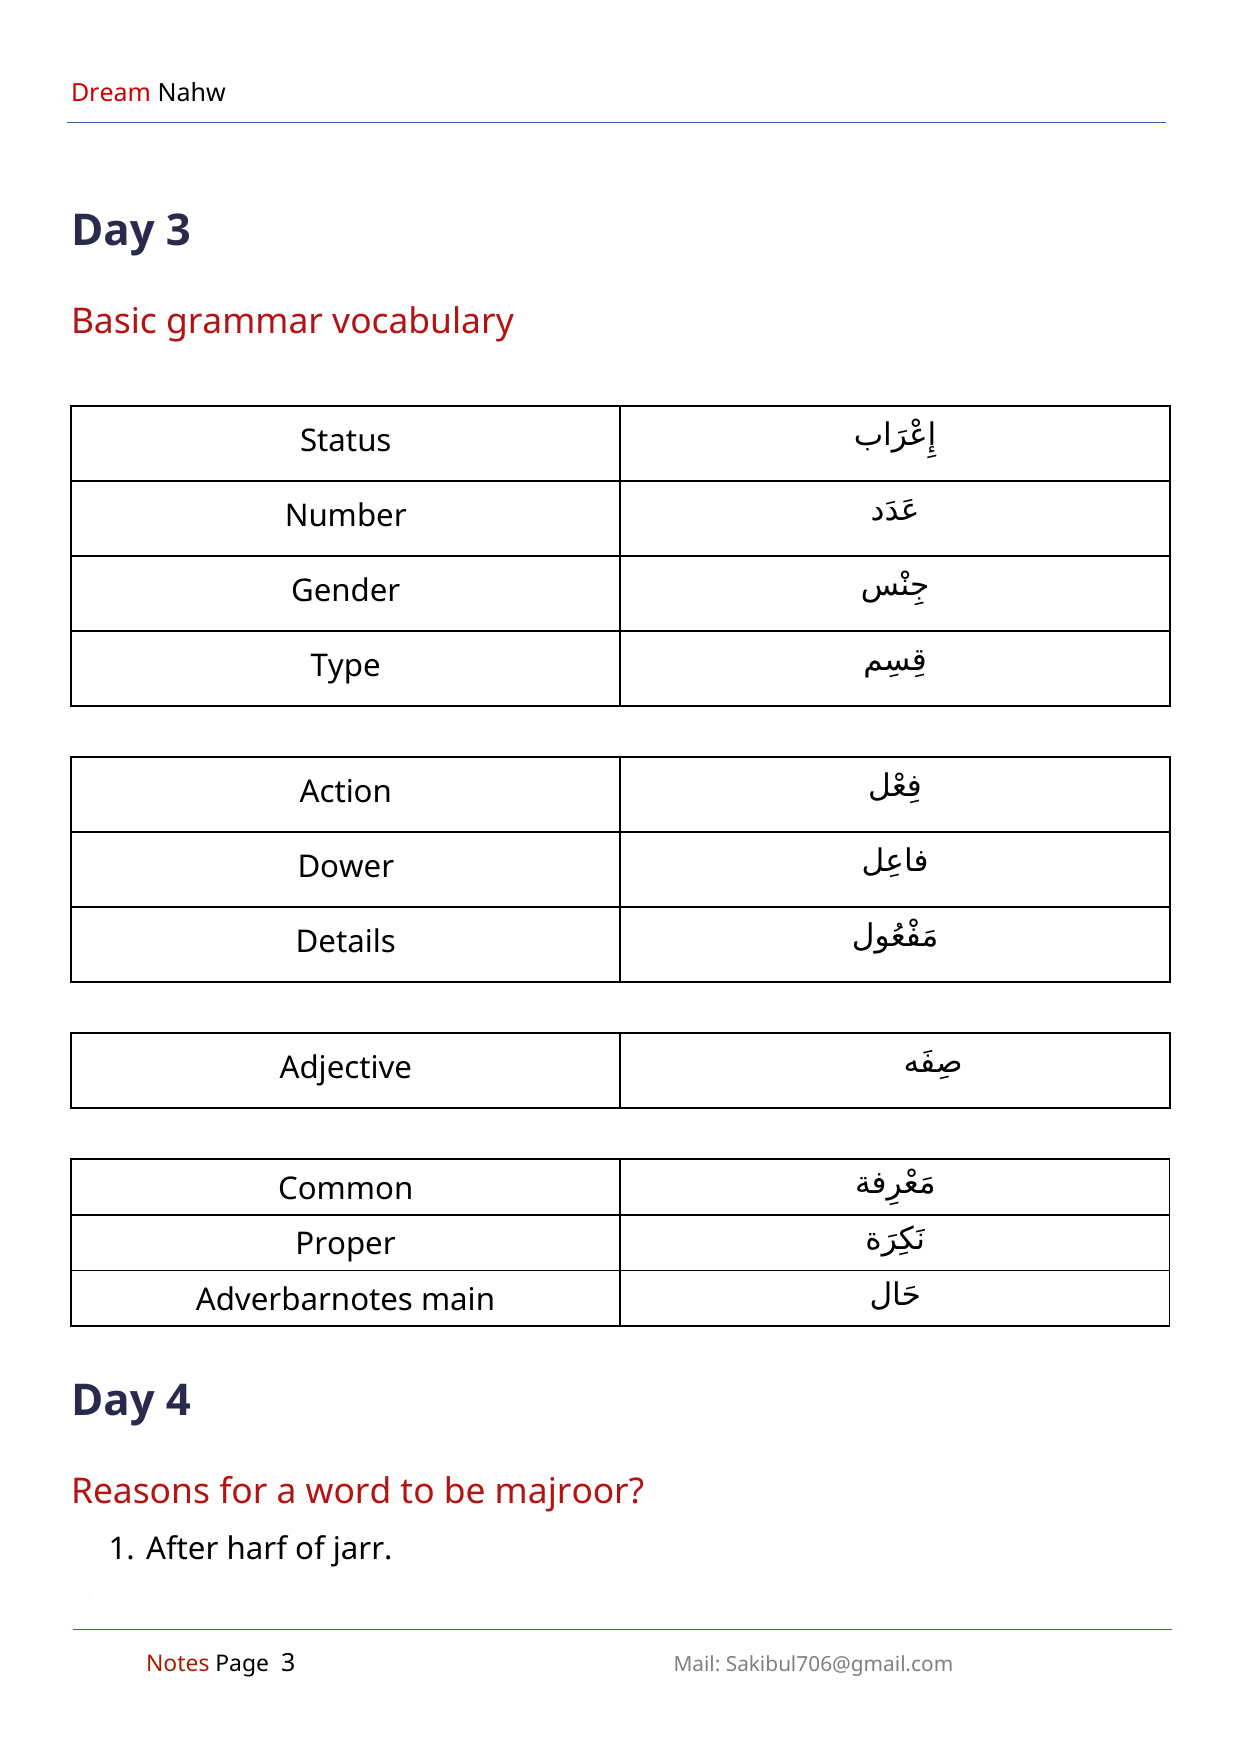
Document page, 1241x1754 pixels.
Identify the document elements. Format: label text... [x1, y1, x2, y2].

subtitle Basic grammar vocabulary [71, 296, 1169, 344]
list After harf of jarr. [108, 1526, 1169, 1569]
table_header مَعْرِفة [621, 1160, 1169, 1214]
table_header Status [72, 407, 619, 480]
table_cell Number [72, 482, 619, 555]
table_cell مَفْعُول [621, 908, 1169, 981]
table_header Common [72, 1160, 619, 1214]
table_cell فاعِل [621, 833, 1169, 906]
table_header Adjective [72, 1034, 619, 1107]
table_cell قِسِم [621, 632, 1169, 705]
table_cell جِنْس [621, 557, 1169, 630]
table_cell Adverbarnotes main [72, 1271, 619, 1325]
table_cell نَكِرَة [621, 1216, 1169, 1269]
table_cell عَدَد [621, 482, 1169, 555]
table_header صِفَه [621, 1034, 1169, 1107]
table_cell Details [72, 908, 619, 981]
subtitle Day 4 [71, 1368, 1169, 1428]
table_cell Dower [72, 833, 619, 906]
subtitle Day 3 [71, 198, 1169, 258]
table_header فِعْل [621, 758, 1169, 831]
table_cell Proper [72, 1216, 619, 1269]
table_header Action [72, 758, 619, 831]
table_cell Type [72, 632, 619, 705]
table_header إِعْرَاب [621, 407, 1169, 480]
table_cell حَال [621, 1271, 1169, 1325]
table_cell Gender [72, 557, 619, 630]
subtitle Reasons for a word to be majroor? [71, 1466, 1169, 1514]
